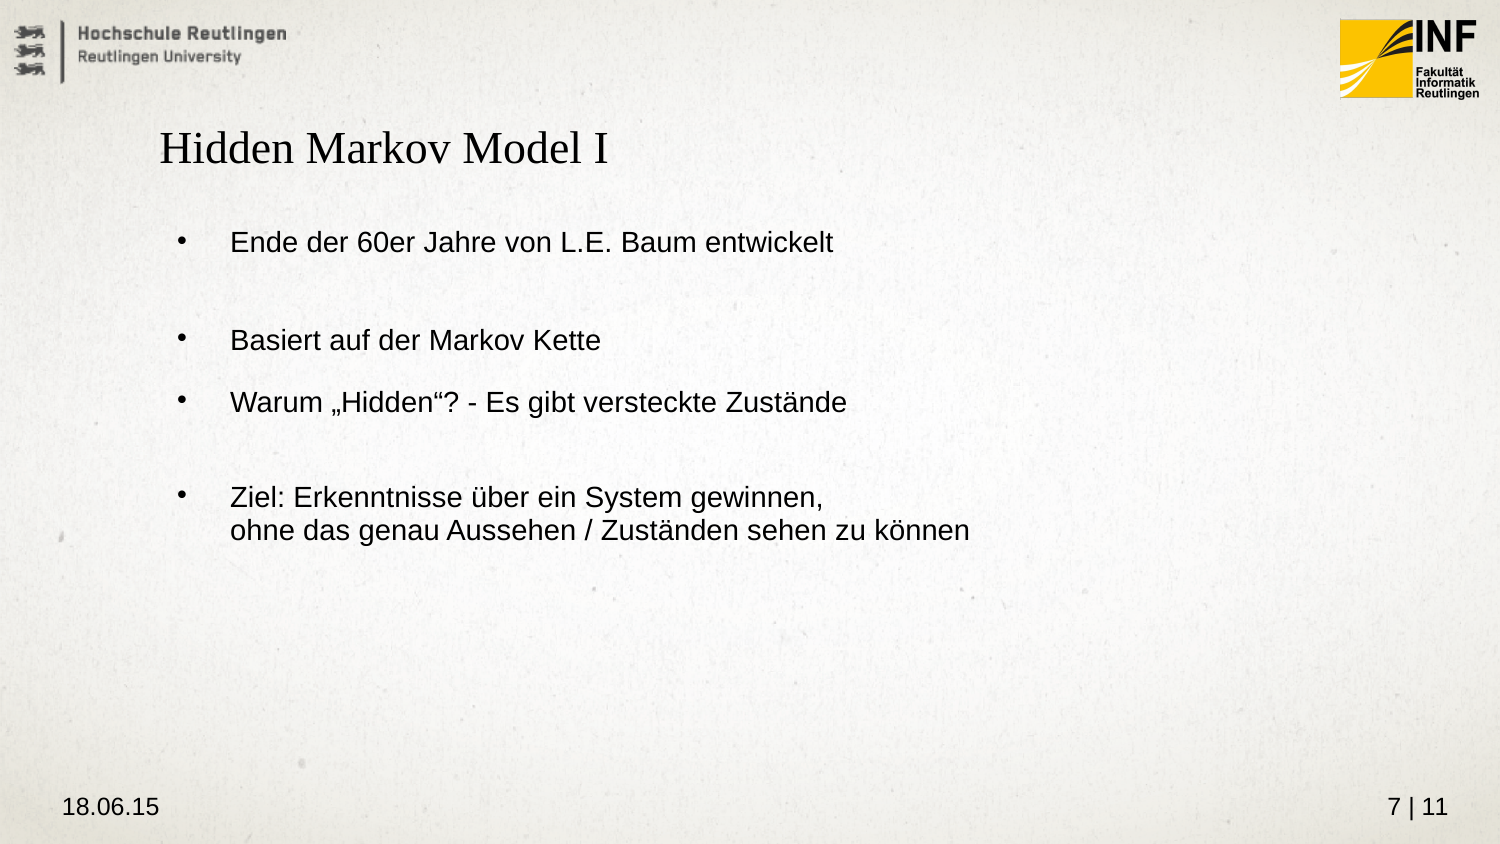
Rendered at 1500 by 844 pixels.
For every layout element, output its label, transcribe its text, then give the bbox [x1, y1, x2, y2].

picture [0, 0, 1500, 844]
title Hidden Markov Model I [159, 106, 1341, 188]
list Ende der 60er Jahre von L.E. Baum entwickelt Basiert auf der Markov Kette Warum „Hidden“? - Es gibt versteckte Zustände Ziel: Erkenntnisse über ein System gewinnen, ohne das genau Aussehen / Zuständen sehen zu können [159, 224, 1341, 732]
